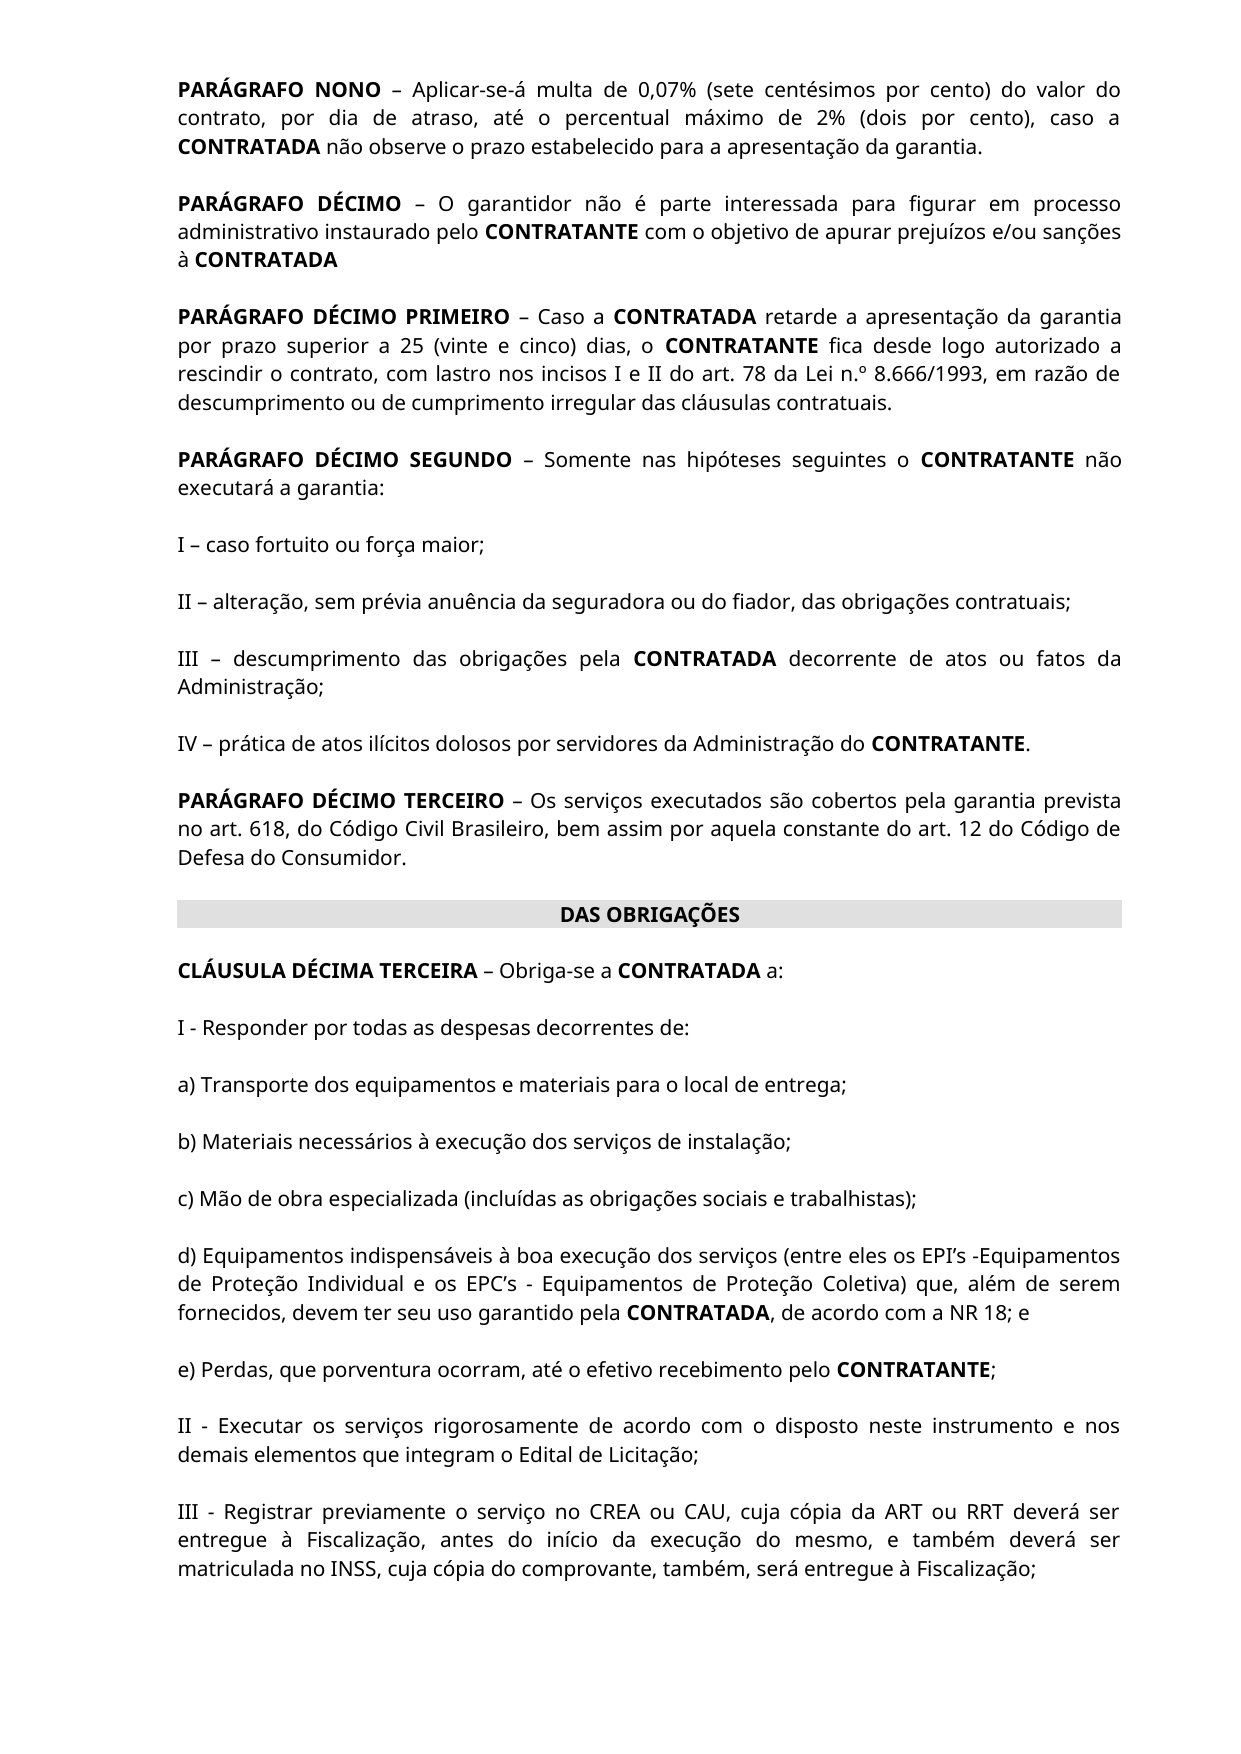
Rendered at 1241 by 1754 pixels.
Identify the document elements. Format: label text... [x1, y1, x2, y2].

text III – descumprimento das obrigações pela CONTRATADA decorrente de atos ou fatos da Administração; [177, 644, 1122, 701]
text PARÁGRAFO DÉCIMO – O garantidor não é parte interessada para figurar em processo administrativo instaurado pelo CONTRATANTE com o objetivo de apurar prejuízos e/ou sanções à CONTRATADA [177, 189, 1122, 274]
text II – alteração, sem prévia anuência da seguradora ou do fiador, das obrigações contratuais; [177, 587, 1122, 615]
text PARÁGRAFO DÉCIMO TERCEIRO – Os serviços executados são cobertos pela garantia prevista no art. 618, do Código Civil Brasileiro, bem assim por aquela constante do art. 12 do Código de Defesa do Consumidor. [177, 786, 1122, 871]
text CLÁUSULA DÉCIMA TERCEIRA – Obriga-se a CONTRATADA a: [177, 957, 1122, 985]
text a) Transporte dos equipamentos e materiais para o local de entrega; [177, 1070, 1122, 1099]
subtitle DAS OBRIGAÇÕES [177, 900, 1122, 928]
text b) Materiais necessários à execução dos serviços de instalação; [177, 1127, 1122, 1156]
text e) Perdas, que porventura ocorram, até o efetivo recebimento pelo CONTRATANTE; [177, 1355, 1122, 1383]
text IV – prática de atos ilícitos dolosos por servidores da Administração do CONTRATANTE. [177, 729, 1122, 757]
text PARÁGRAFO DÉCIMO SEGUNDO – Somente nas hipóteses seguintes o CONTRATANTE não executará a garantia: [177, 445, 1122, 502]
text I – caso fortuito ou força maior; [177, 530, 1122, 558]
text I - Responder por todas as despesas decorrentes de: [177, 1013, 1122, 1042]
text II - Executar os serviços rigorosamente de acordo com o disposto neste instrumento e nos demais elementos que integram o Edital de Licitação; [177, 1412, 1122, 1468]
text c) Mão de obra especializada (incluídas as obrigações sociais e trabalhistas); [177, 1184, 1122, 1212]
text PARÁGRAFO DÉCIMO PRIMEIRO – Caso a CONTRATADA retarde a apresentação da garantia por prazo superior a 25 (vinte e cinco) dias, o CONTRATANTE fica desde logo autorizado a rescindir o contrato, com lastro nos incisos I e II do art. 78 da Lei n.º 8.666/1993, em razão de descumprimento ou de cumprimento irregular das cláusulas contratuais. [177, 302, 1122, 416]
text d) Equipamentos indispensáveis à boa execução dos serviços (entre eles os EPI’s -Equipamentos de Proteção Individual e os EPC’s - Equipamentos de Proteção Coletiva) que, além de serem fornecidos, devem ter seu uso garantido pela CONTRATADA, de acordo com a NR 18; e [177, 1241, 1122, 1326]
text PARÁGRAFO NONO – Aplicar-se-á multa de 0,07% (sete centésimos por cento) do valor do contrato, por dia de atraso, até o percentual máximo de 2% (dois por cento), caso a CONTRATADA não observe o prazo estabelecido para a apresentação da garantia. [177, 75, 1122, 160]
text III - Registrar previamente o serviço no CREA ou CAU, cuja cópia da ART ou RRT deverá ser entregue à Fiscalização, antes do início da execução do mesmo, e também deverá ser matriculada no INSS, cuja cópia do comprovante, também, será entregue à Fiscalização; [177, 1497, 1122, 1582]
